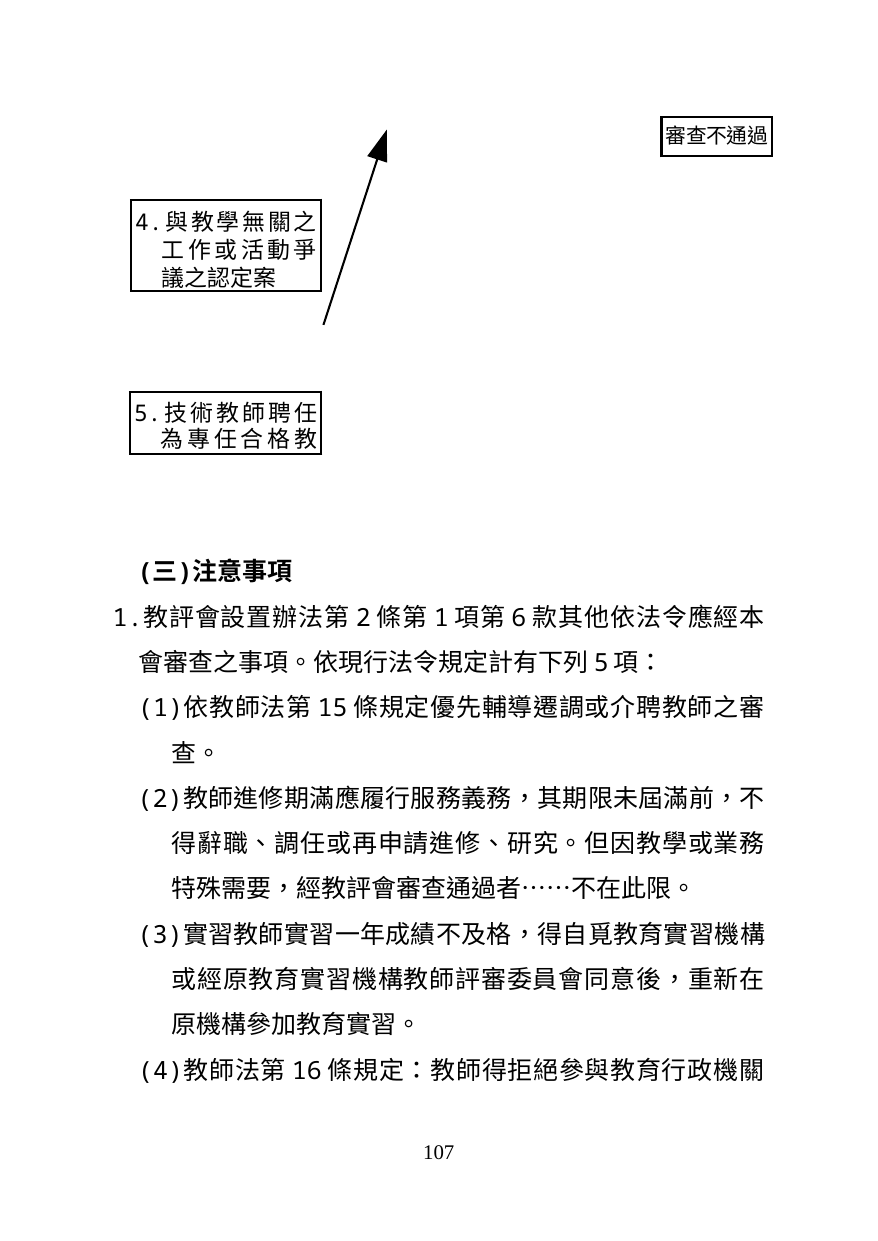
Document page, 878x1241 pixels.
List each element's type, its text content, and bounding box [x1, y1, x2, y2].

text (三)注意事項 [112, 552, 765, 588]
text (2)教師進修期滿應履行服務義務，其期限未屆滿前，不得辭職、調任或再申請進修、研究。但因教學或業務特殊需要，經教評會審查通過者……不在此限。 [112, 778, 765, 905]
text 5.技術教師聘任為專任合格教師案 [134, 400, 317, 451]
text 1.教評會設置辦法第2條第1項第6款其他依法令應經本會審查之事項。依現行法令規定計有下列5項： [112, 597, 765, 679]
text 4.與教學無關之工作或活動爭議之認定案 [135, 208, 317, 288]
text (3)實習教師實習一年成績不及格，得自覓教育實習機構；或經原教育實習機構教師評審委員會同意後，重新在原機構參加教育實習。 [112, 914, 765, 1041]
text (1)依教師法第15條規定優先輔導遷調或介聘教師之審查。 [112, 688, 765, 769]
text (4)教師法第16條規定：教師得拒絕參與教育行政機關 [112, 1050, 765, 1086]
text 審查不通過 [665, 120, 768, 150]
